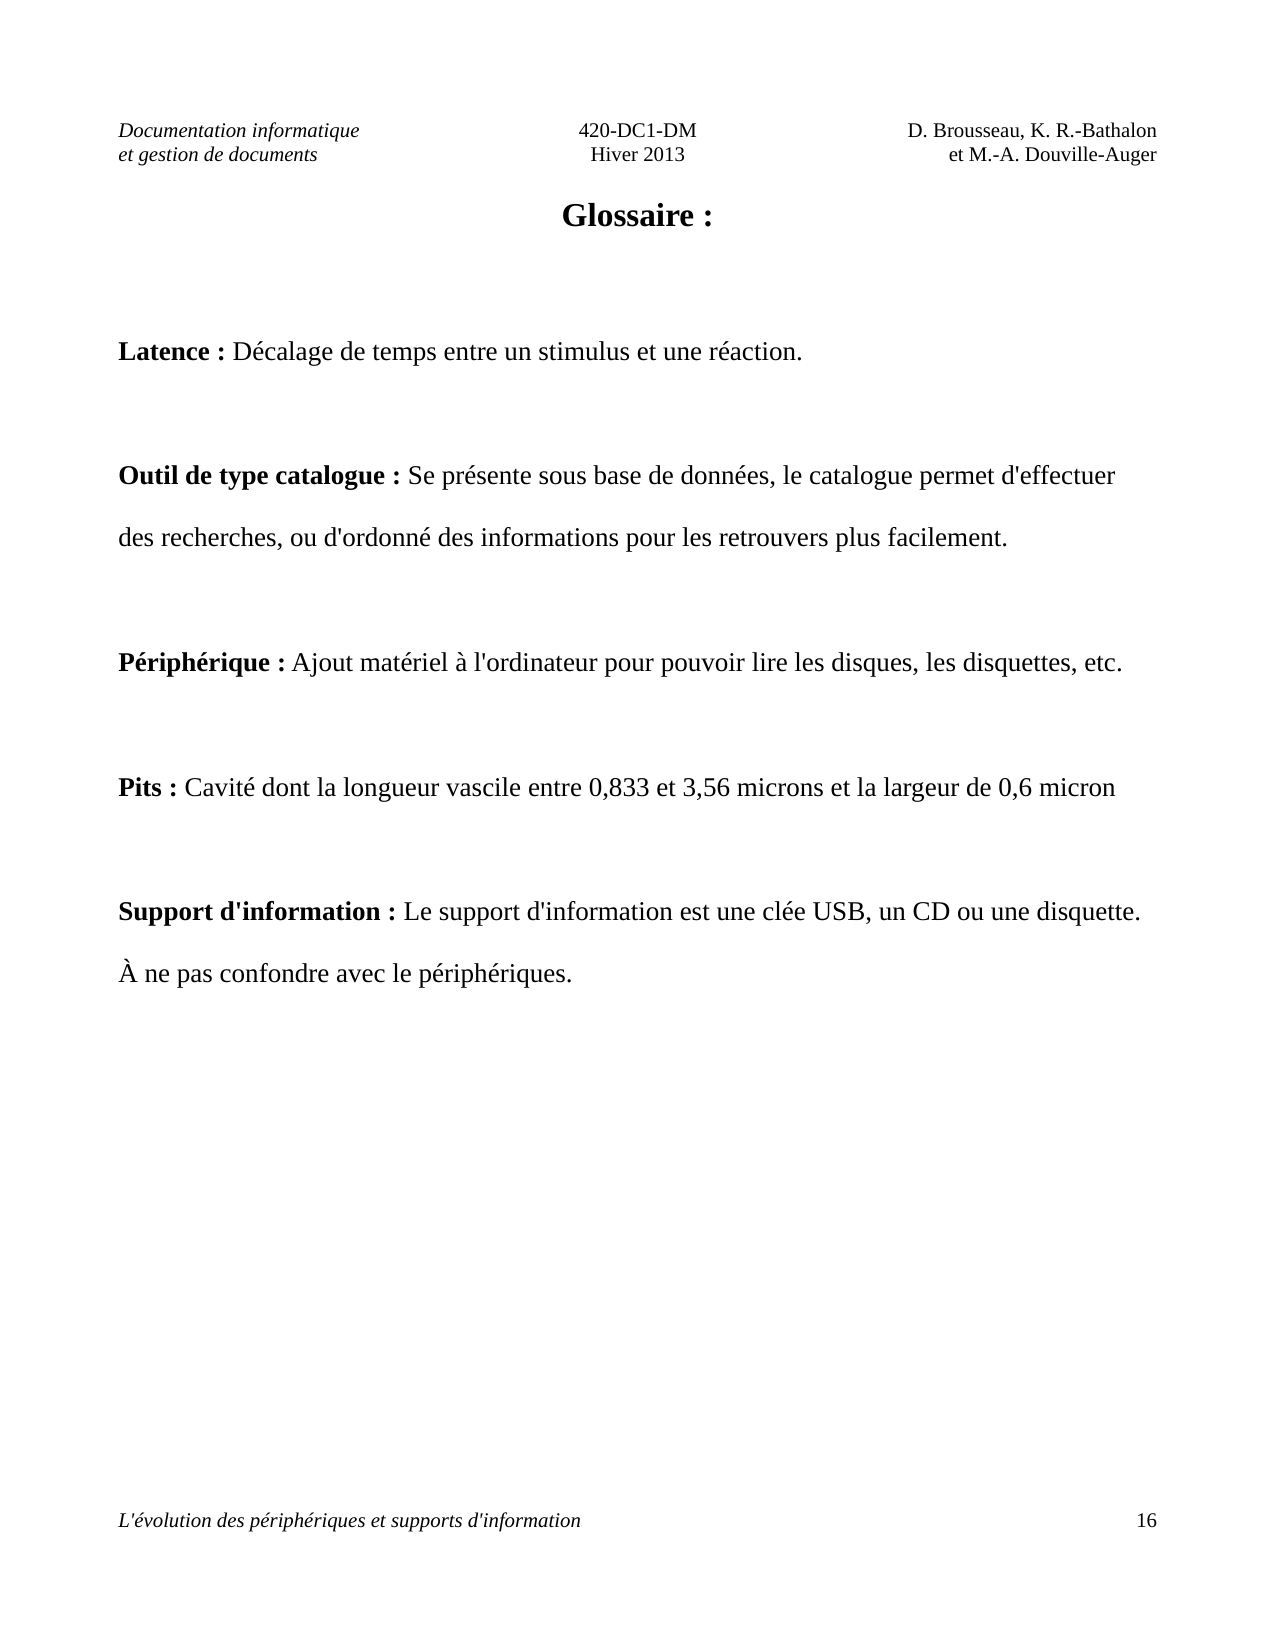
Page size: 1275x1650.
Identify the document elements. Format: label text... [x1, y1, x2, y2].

text Support d'information : Le support d'information est une clée USB, un CD ou une disquette. À ne pas confondre avec le périphériques. [118, 895, 1157, 989]
text Glossaire : [118, 196, 1157, 234]
text Pits : Cavité dont la longueur vascile entre 0,833 et 3,56 microns et la largeur de 0,6 micron [118, 771, 1157, 802]
text Périphérique : Ajout matériel à l'ordinateur pour pouvoir lire les disques, les disquettes, etc. [118, 646, 1157, 677]
text Outil de type catalogue : Se présente sous base de données, le catalogue permet d'effectuer des recherches, ou d'ordonné des informations pour les retrouvers plus facilement. [118, 459, 1157, 553]
text Latence : Décalage de temps entre un stimulus et une réaction. [118, 335, 1157, 366]
